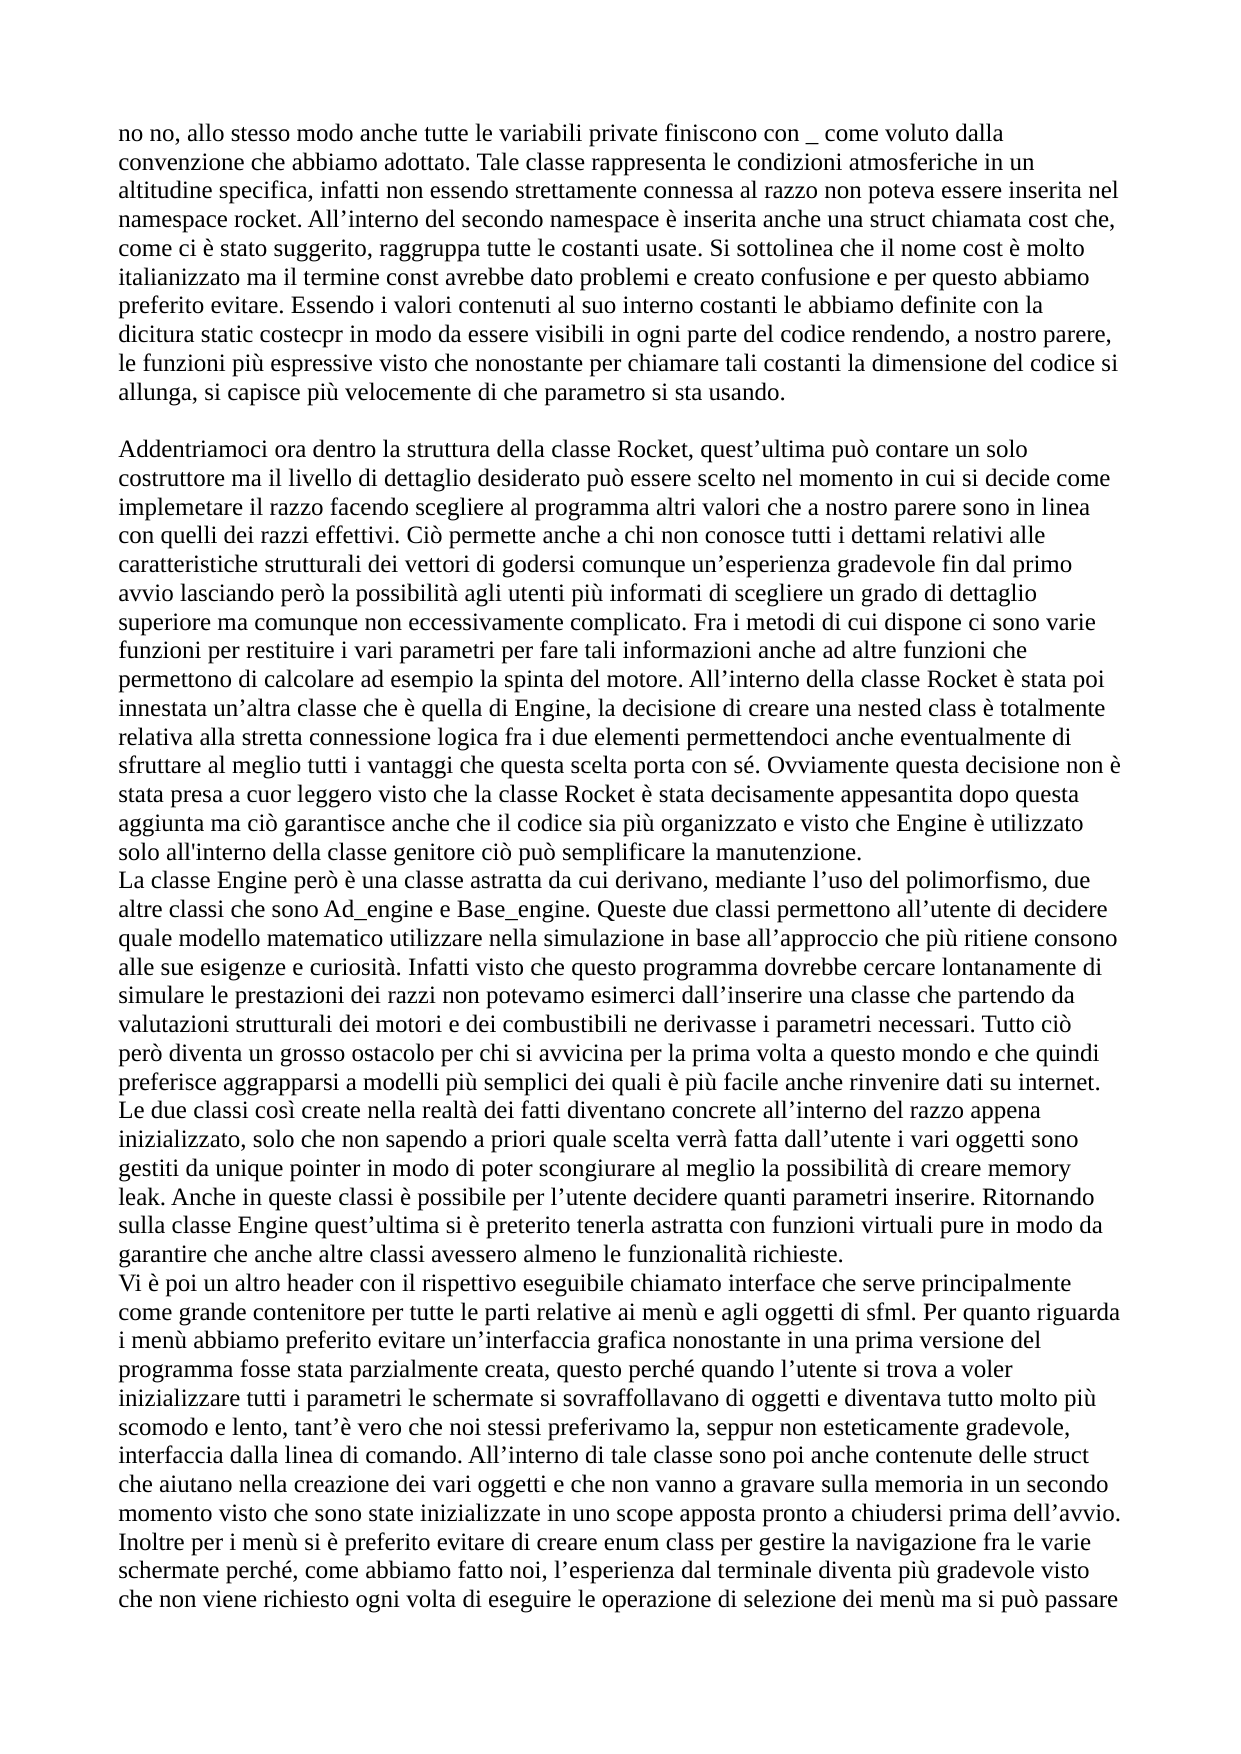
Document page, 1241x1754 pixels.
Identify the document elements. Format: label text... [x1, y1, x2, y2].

text Vi è poi un altro header con il rispettivo eseguibile chiamato interface che serve principalmente come grande contenitore per tutte le parti relative ai menù e agli oggetti di sfml. Per quanto riguarda i menù abbiamo preferito evitare un’interfaccia grafica nonostante in una prima versione del programma fosse stata parzialmente creata, questo perché quando l’utente si trova a voler inizializzare tutti i parametri le schermate si sovraffollavano di oggetti e diventava tutto molto più scomodo e lento, tant’è vero che noi stessi preferivamo la, seppur non esteticamente gradevole, interfaccia dalla linea di comando. All’interno di tale classe sono poi anche contenute delle struct che aiutano nella creazione dei vari oggetti e che non vanno a gravare sulla memoria in un secondo momento visto che sono state inizializzate in uno scope apposta pronto a chiudersi prima dell’avvio. Inoltre per i menù si è preferito evitare di creare enum class per gestire la navigazione fra le varie schermate perché, come abbiamo fatto noi, l’esperienza dal terminale diventa più gradevole visto che non viene richiesto ogni volta di eseguire le operazione di selezione dei menù ma si può passare [118, 1268, 1122, 1613]
text no no, allo stesso modo anche tutte le variabili private finiscono con _ come voluto dalla convenzione che abbiamo adottato. Tale classe rappresenta le condizioni atmosferiche in un altitudine specifica, infatti non essendo strettamente connessa al razzo non poteva essere inserita nel namespace rocket. All’interno del secondo namespace è inserita anche una struct chiamata cost che, come ci è stato suggerito, raggruppa tutte le costanti usate. Si sottolinea che il nome cost è molto italianizzato ma il termine const avrebbe dato problemi e creato confusione e per questo abbiamo preferito evitare. Essendo i valori contenuti al suo interno costanti le abbiamo definite con la dicitura static costecpr in modo da essere visibili in ogni parte del codice rendendo, a nostro parere, le funzioni più espressive visto che nonostante per chiamare tali costanti la dimensione del codice si allunga, si capisce più velocemente di che parametro si sta usando. [118, 118, 1122, 406]
text La classe Engine però è una classe astratta da cui derivano, mediante l’uso del polimorfismo, due altre classi che sono Ad_engine e Base_engine. Queste due classi permettono all’utente di decidere quale modello matematico utilizzare nella simulazione in base all’approccio che più ritiene consono alle sue esigenze e curiosità. Infatti visto che questo programma dovrebbe cercare lontanamente di simulare le prestazioni dei razzi non potevamo esimerci dall’inserire una classe che partendo da valutazioni strutturali dei motori e dei combustibili ne derivasse i parametri necessari. Tutto ciò però diventa un grosso ostacolo per chi si avvicina per la prima volta a questo mondo e che quindi preferisce aggrapparsi a modelli più semplici dei quali è più facile anche rinvenire dati su internet. Le due classi così create nella realtà dei fatti diventano concrete all’interno del razzo appena inizializzato, solo che non sapendo a priori quale scelta verrà fatta dall’utente i vari oggetti sono gestiti da unique pointer in modo di poter scongiurare al meglio la possibilità di creare memory leak. Anche in queste classi è possibile per l’utente decidere quanti parametri inserire. Ritornando sulla classe Engine quest’ultima si è preterito tenerla astratta con funzioni virtuali pure in modo da garantire che anche altre classi avessero almeno le funzionalità richieste. [118, 866, 1122, 1268]
text Addentriamoci ora dentro la struttura della classe Rocket, quest’ultima può contare un solo costruttore ma il livello di dettaglio desiderato può essere scelto nel momento in cui si decide come implemetare il razzo facendo scegliere al programma altri valori che a nostro parere sono in linea con quelli dei razzi effettivi. Ciò permette anche a chi non conosce tutti i dettami relativi alle caratteristiche strutturali dei vettori di godersi comunque un’esperienza gradevole fin dal primo avvio lasciando però la possibilità agli utenti più informati di scegliere un grado di dettaglio superiore ma comunque non eccessivamente complicato. Fra i metodi di cui dispone ci sono varie funzioni per restituire i vari parametri per fare tali informazioni anche ad altre funzioni che permettono di calcolare ad esempio la spinta del motore. All’interno della classe Rocket è stata poi innestata un’altra classe che è quella di Engine, la decisione di creare una nested class è totalmente relativa alla stretta connessione logica fra i due elementi permettendoci anche eventualmente di sfruttare al meglio tutti i vantaggi che questa scelta porta con sé. Ovviamente questa decisione non è stata presa a cuor leggero visto che la classe Rocket è stata decisamente appesantita dopo questa aggiunta ma ciò garantisce anche che il codice sia più organizzato e visto che Engine è utilizzato solo all'interno della classe genitore ciò può semplificare la manutenzione. [118, 434, 1122, 866]
